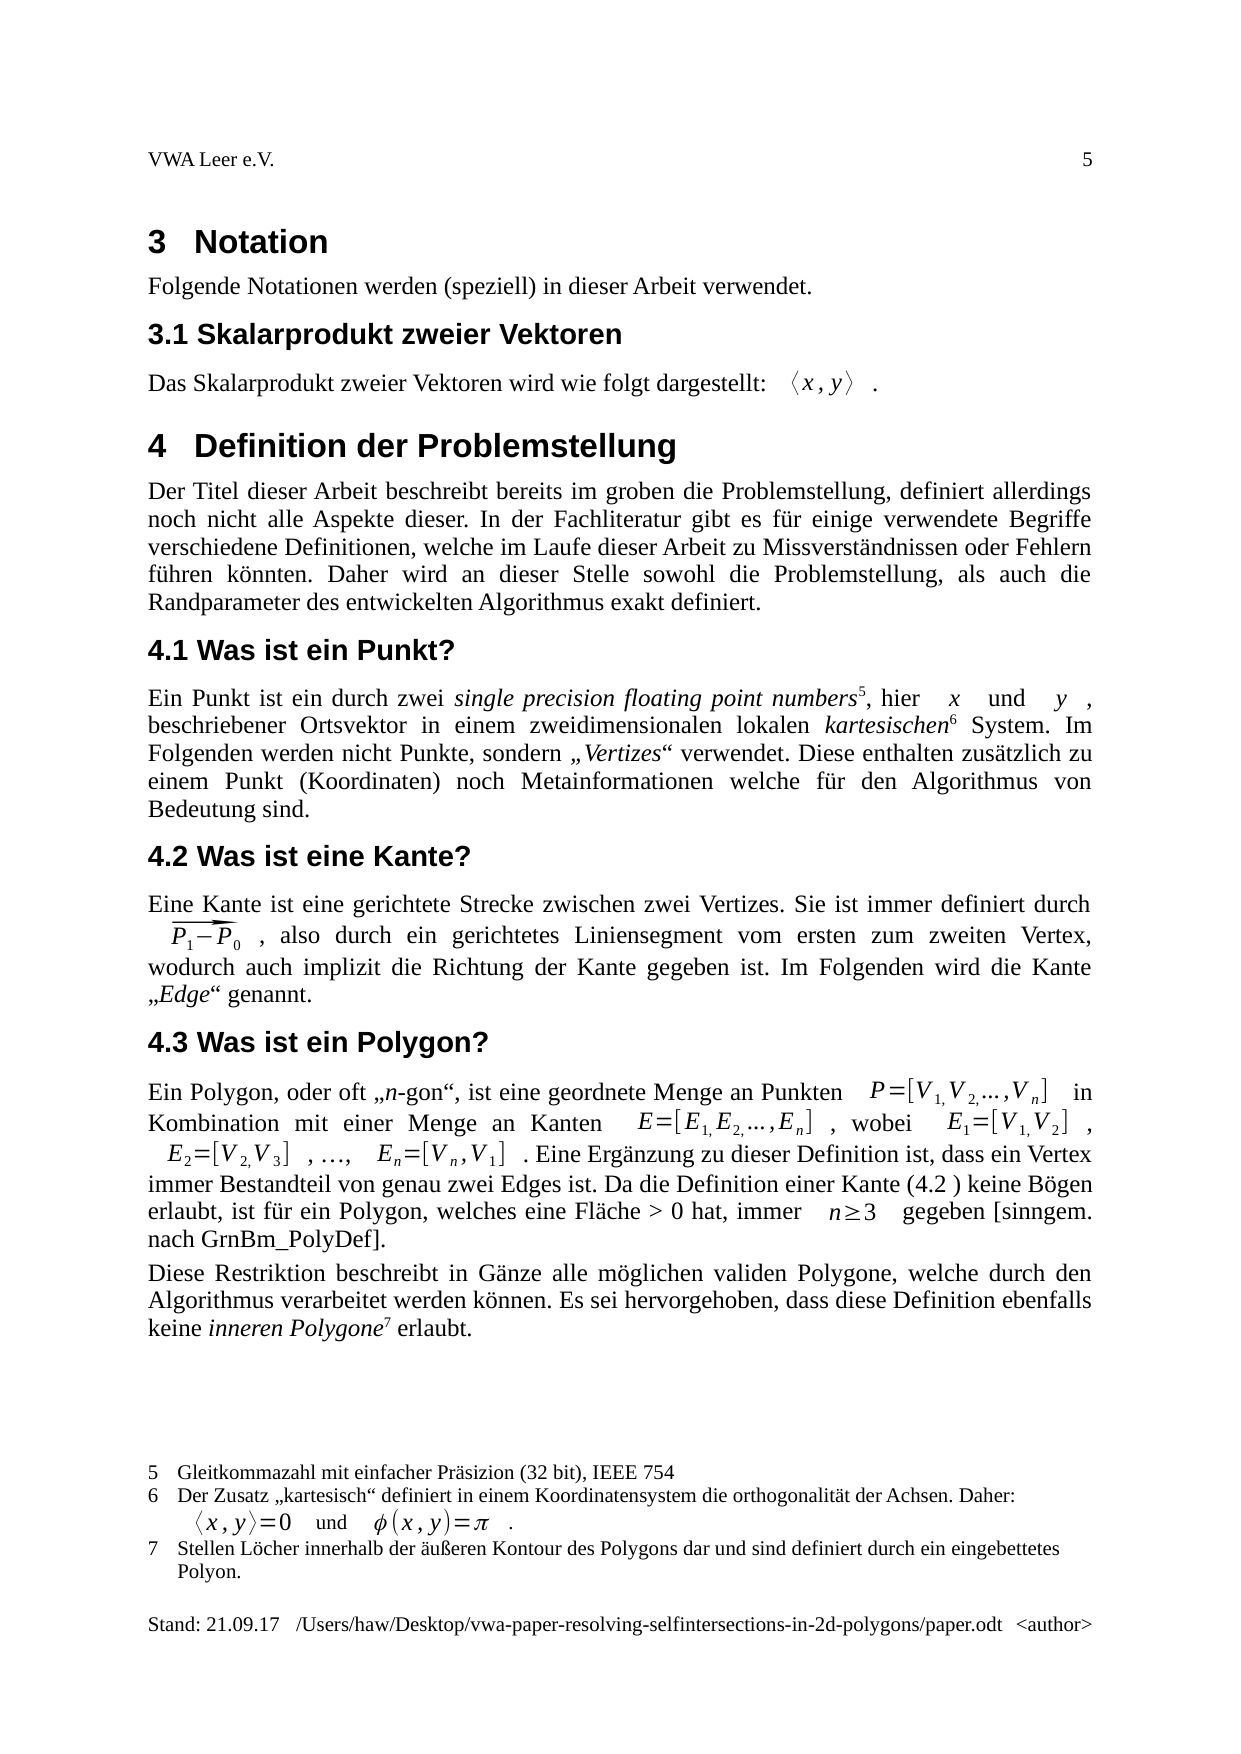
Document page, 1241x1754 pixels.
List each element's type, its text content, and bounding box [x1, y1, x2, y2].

text Stellen Löcher innerhalb der äußeren Kontour des Polygons dar und sind definiert durch ein eingebettetes Polyon. [148, 1537, 1093, 1583]
subtitle Notation [148, 223, 1093, 260]
text Gleitkommazahl mit einfacher Präsizion (32 bit), IEEE 754 [148, 1461, 1093, 1484]
text Folgende Notationen werden (speziell) in dieser Arbeit verwendet. [148, 272, 1093, 300]
subtitle Was ist ein Polygon? [148, 1026, 1093, 1059]
text Ein Punkt ist ein durch zwei single precision floating point numbers, hier und , beschriebener Ortsvektor in einem zweidimensionalen lokalen kartesischen System. Im Folgenden werden nicht Punkte, sondern „Vertizes“ verwendet. Diese enthalten zusätzlich zu einem Punkt (Koordinaten) noch Metainformationen welche für den Algorithmus von Bedeutung sind. [148, 684, 1093, 822]
text Diese Restriktion beschreibt in Gänze alle möglichen validen Polygone, welche durch den Algorithmus verarbeitet werden können. Es sei hervorgehoben, dass diese Definition ebenfalls keine inneren Polygone erlaubt. [148, 1259, 1093, 1342]
text Der Zusatz „kartesisch“ definiert in einem Koordinatensystem die orthogonalität der Achsen. Daher: und . [148, 1484, 1093, 1537]
text Eine Kante ist eine gerichtete Strecke zwischen zwei Vertizes. Sie ist immer definiert durch , also durch ein gerichtetes Liniensegment vom ersten zum zweiten Vertex, wodurch auch implizit die Richtung der Kante gegeben ist. Im Folgenden wird die Kante „Edge“ genannt. [148, 891, 1093, 1008]
text Der Titel dieser Arbeit beschreibt bereits im groben die Problemstellung, definiert allerdings noch nicht alle Aspekte dieser. In der Fachliteratur gibt es für einige verwendete Begriffe verschiedene Definitionen, welche im Laufe dieser Arbeit zu Missverständnissen oder Fehlern führen könnten. Daher wird an dieser Stelle sowohl die Problemstellung, als auch die Randparameter des entwickelten Algorithmus exakt definiert. [148, 477, 1093, 616]
text Ein Polygon, oder oft „n-gon“, ist eine geordnete Menge an Punkten in Kombination mit einer Menge an Kanten , wobei , , …, . Eine Ergänzung zu dieser Definition ist, dass ein Vertex immer Bestandteil von genau zwei Edges ist. Da die Definition einer Kante (4.2) keine Bögen erlaubt, ist für ein Polygon, welches eine Fläche > 0 hat, immer gegeben [sinngem. nach GrnBm_PolyDef]. [148, 1076, 1093, 1253]
text Das Skalarprodukt zweier Vektoren wird wie folgt dargestellt: . [148, 368, 1093, 397]
subtitle Definition der Problemstellung [148, 428, 1093, 465]
subtitle Skalarprodukt zweier Vektoren [148, 318, 1093, 351]
subtitle Was ist eine Kante? [148, 840, 1093, 873]
subtitle Was ist ein Punkt? [148, 633, 1093, 666]
